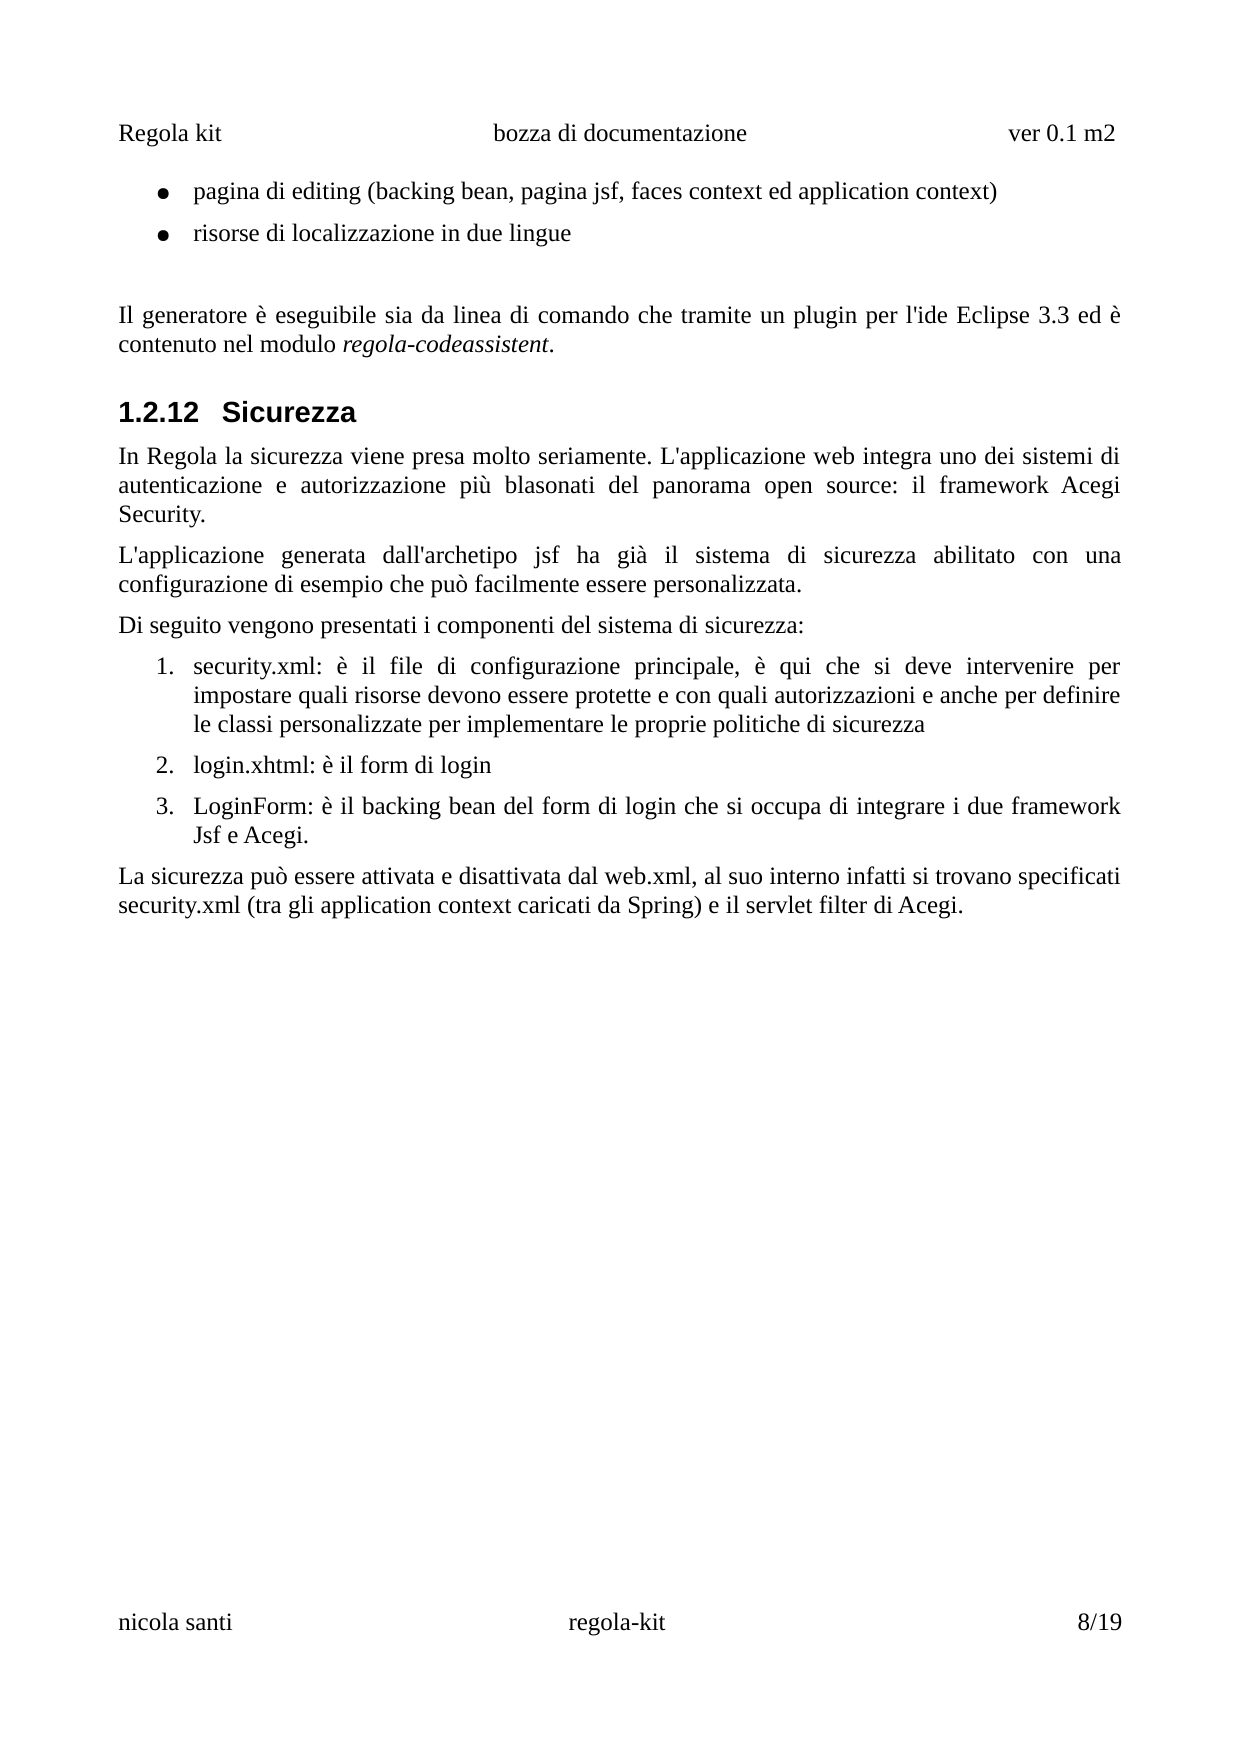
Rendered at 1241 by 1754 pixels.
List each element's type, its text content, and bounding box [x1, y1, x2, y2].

text Di seguito vengono presentati i componenti del sistema di sicurezza: [118, 610, 1122, 639]
list pagina di editing (backing bean, pagina jsf, faces context ed application context) [156, 176, 1122, 205]
text In Regola la sicurezza viene presa molto seriamente. L'applicazione web integra uno dei sistemi di autenticazione e autorizzazione più blasonati del panorama open source: il framework Acegi Security. [118, 441, 1122, 527]
text La sicurezza può essere attivata e disattivata dal web.xml, al suo interno infatti si trovano specificati security.xml (tra gli application context caricati da Spring) e il servlet filter di Acegi. [118, 861, 1122, 919]
list LoginForm: è il backing bean del form di login che si occupa di integrare i due framework Jsf e Acegi. [156, 791, 1122, 849]
list login.xhtml: è il form di login [156, 750, 1122, 779]
text Il generatore è eseguibile sia da linea di comando che tramite un plugin per l'ide Eclipse 3.3 ed è contenuto nel modulo regola-codeassistent. [118, 300, 1122, 358]
list risorse di localizzazione in due lingue [156, 218, 1122, 246]
subtitle Sicurezza [118, 395, 1122, 429]
list security.xml: è il file di configurazione principale, è qui che si deve intervenire per impostare quali risorse devono essere protette e con quali autorizzazioni e anche per definire le classi personalizzate per implementare le proprie politiche di sicurezza [156, 651, 1122, 737]
text L'applicazione generata dall'archetipo jsf ha già il sistema di sicurezza abilitato con una configurazione di esempio che può facilmente essere personalizzata. [118, 540, 1122, 597]
